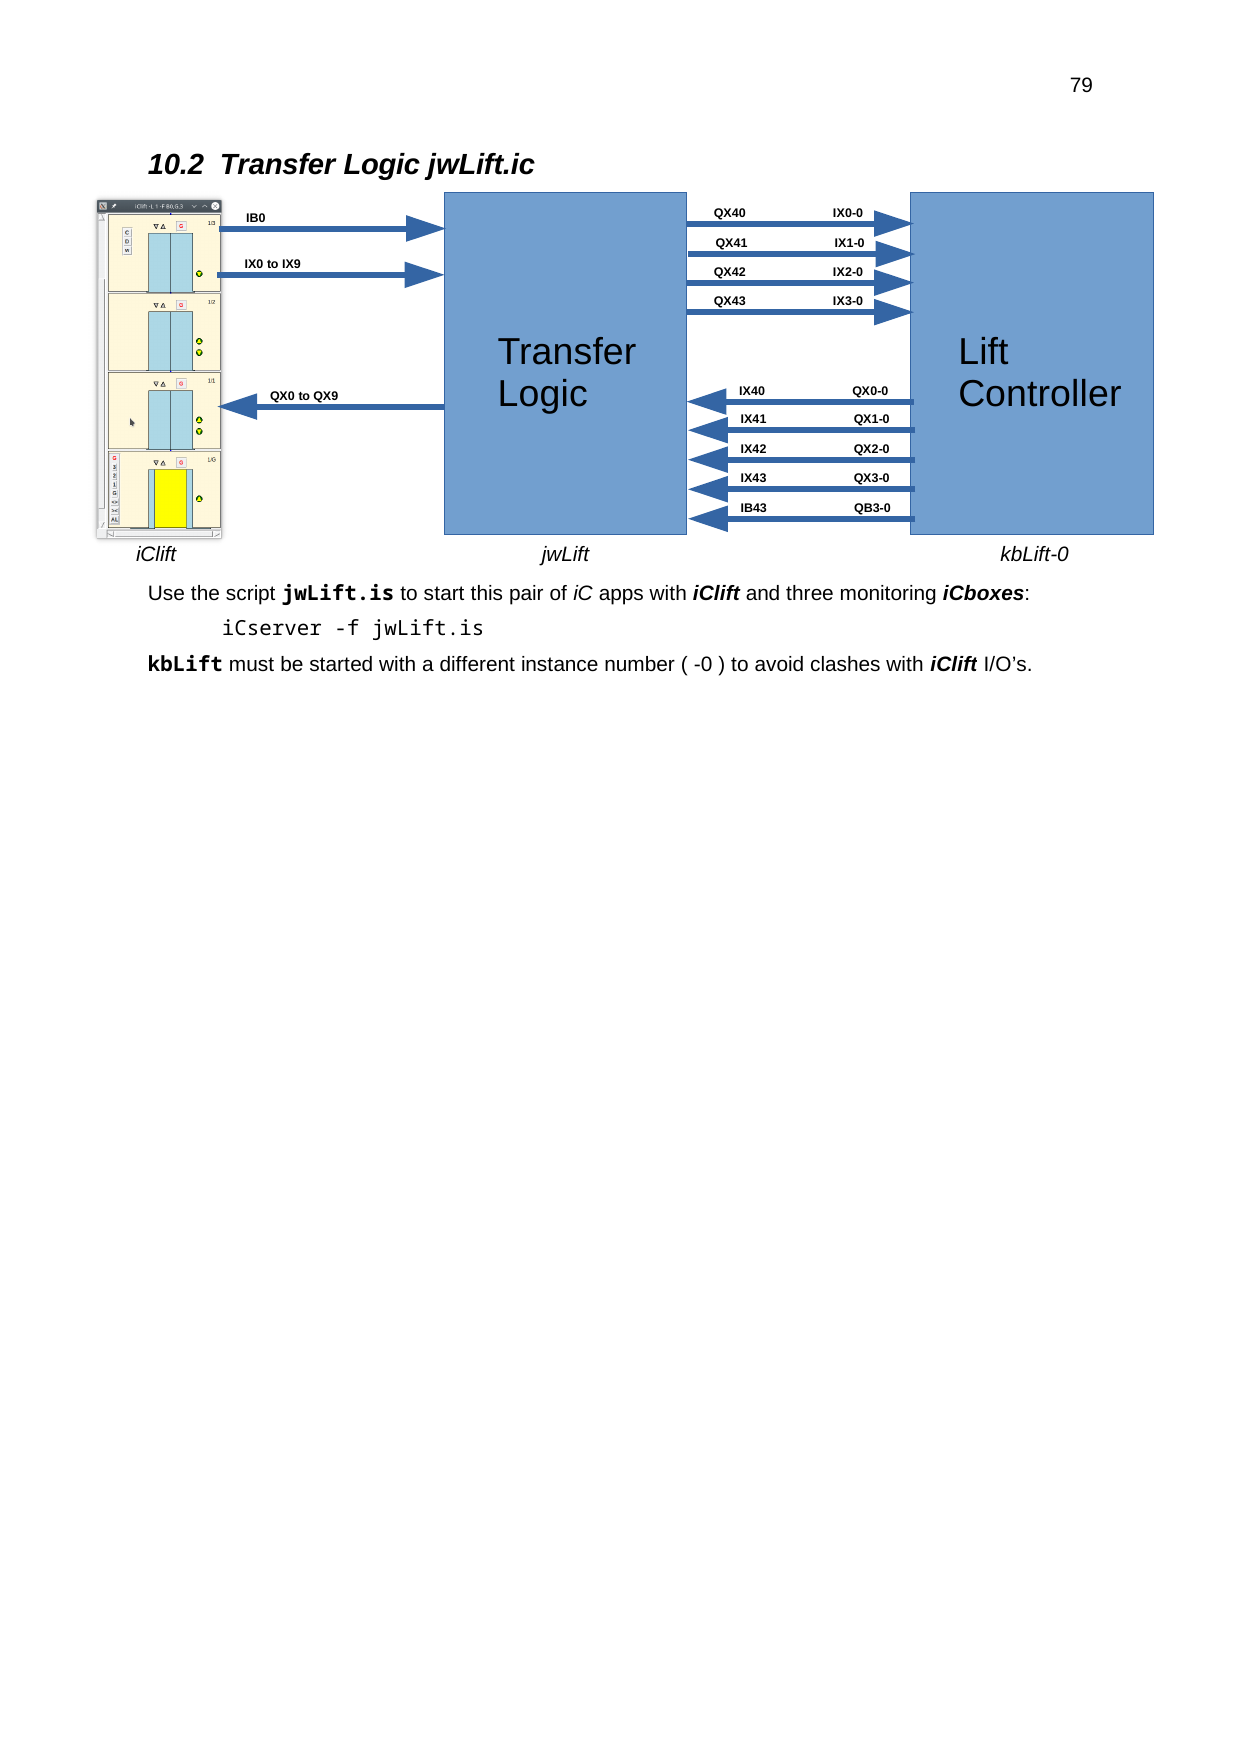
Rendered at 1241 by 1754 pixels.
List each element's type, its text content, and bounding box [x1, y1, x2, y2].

text kbLift must be started with a different instance number ( -0 ) to avoid clashes with iClift I/O’s. [148, 652, 1092, 700]
subtitle Transfer Logic jwLift.ic [148, 148, 1092, 180]
text Use the script jwLift.is to start this pair of iC apps with iClift and three monitoring iCboxes: [148, 582, 1092, 605]
picture [88, 191, 230, 547]
text iCserver -f jwLift.is [222, 617, 1092, 641]
